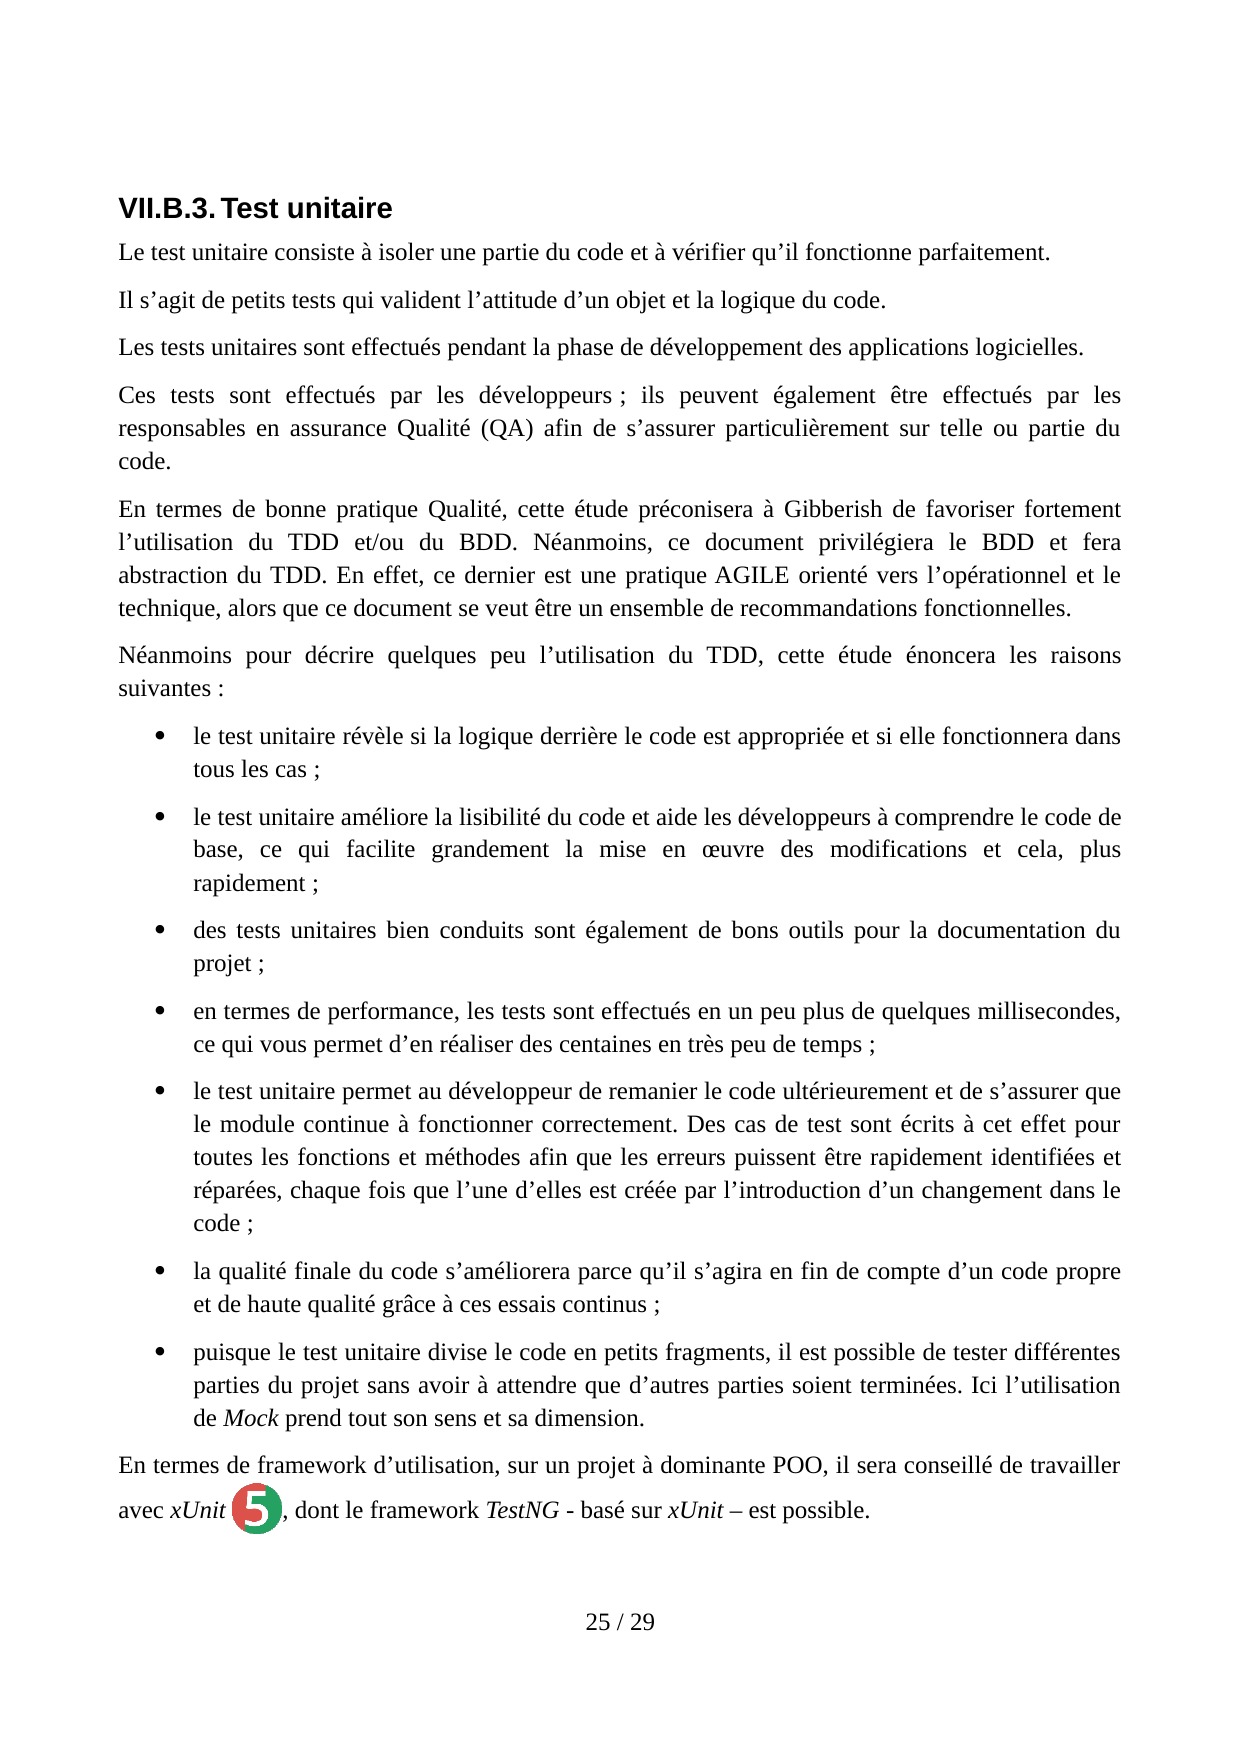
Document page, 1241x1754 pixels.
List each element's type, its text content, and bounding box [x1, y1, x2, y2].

list la qualité finale du code s’améliorera parce qu’il s’agira en fin de compte d’un code propre et de haute qualité grâce à ces essais continus ; [156, 1256, 1122, 1318]
subtitle Test unitaire [118, 191, 1122, 225]
list le test unitaire révèle si la logique derrière le code est appropriée et si elle fonctionnera dans tous les cas ; [156, 721, 1122, 783]
text En termes de bonne pratique Qualité, cette étude préconisera à Gibberish de favoriser fortement l’utilisation du TDD et/ou du BDD. Néanmoins, ce document privilégiera le BDD et fera abstraction du TDD. En effet, ce dernier est une pratique AGILE orienté vers l’opérationnel et le technique, alors que ce document se veut être un ensemble de recommandations fonctionnelles. [118, 494, 1122, 621]
text Ces tests sont effectués par les développeurs ; ils peuvent également être effectués par les responsables en assurance Qualité (QA) afin de s’assurer particulièrement sur telle ou partie du code. [118, 380, 1122, 475]
text Les tests unitaires sont effectués pendant la phase de développement des applications logicielles. [118, 332, 1122, 361]
list le test unitaire améliore la lisibilité du code et aide les développeurs à comprendre le code de base, ce qui facilite grandement la mise en œuvre des modifications et cela, plus rapidement ; [156, 802, 1122, 896]
list puisque le test unitaire divise le code en petits fragments, il est possible de tester différentes parties du projet sans avoir à attendre que d’autres parties soient terminées. Ici l’utilisation de Mock prend tout son sens et sa dimension. [156, 1337, 1122, 1432]
list des tests unitaires bien conduits sont également de bons outils pour la documentation du projet ; [156, 915, 1122, 977]
list en termes de performance, les tests sont effectués en un peu plus de quelques millisecondes, ce qui vous permet d’en réaliser des centaines en très peu de temps ; [156, 996, 1122, 1058]
picture [232, 1483, 282, 1534]
list le test unitaire permet au développeur de remanier le code ultérieurement et de s’assurer que le module continue à fonctionner correctement. Des cas de test sont écrits à cet effet pour toutes les fonctions et méthodes afin que les erreurs puissent être rapidement identifiées et réparées, chaque fois que l’une d’elles est créée par l’introduction d’un changement dans le code ; [156, 1076, 1122, 1237]
text Le test unitaire consiste à isoler une partie du code et à vérifier qu’il fonctionne parfaitement. [118, 237, 1122, 266]
text En termes de framework d’utilisation, sur un projet à dominante POO, il sera conseillé de travailler avec xUnit , dont le framework TestNG - basé sur xUnit – est possible. [118, 1450, 1122, 1533]
text Il s’agit de petits tests qui valident l’attitude d’un objet et la logique du code. [118, 285, 1122, 313]
text Néanmoins pour décrire quelques peu l’utilisation du TDD, cette étude énoncera les raisons suivantes : [118, 640, 1122, 702]
